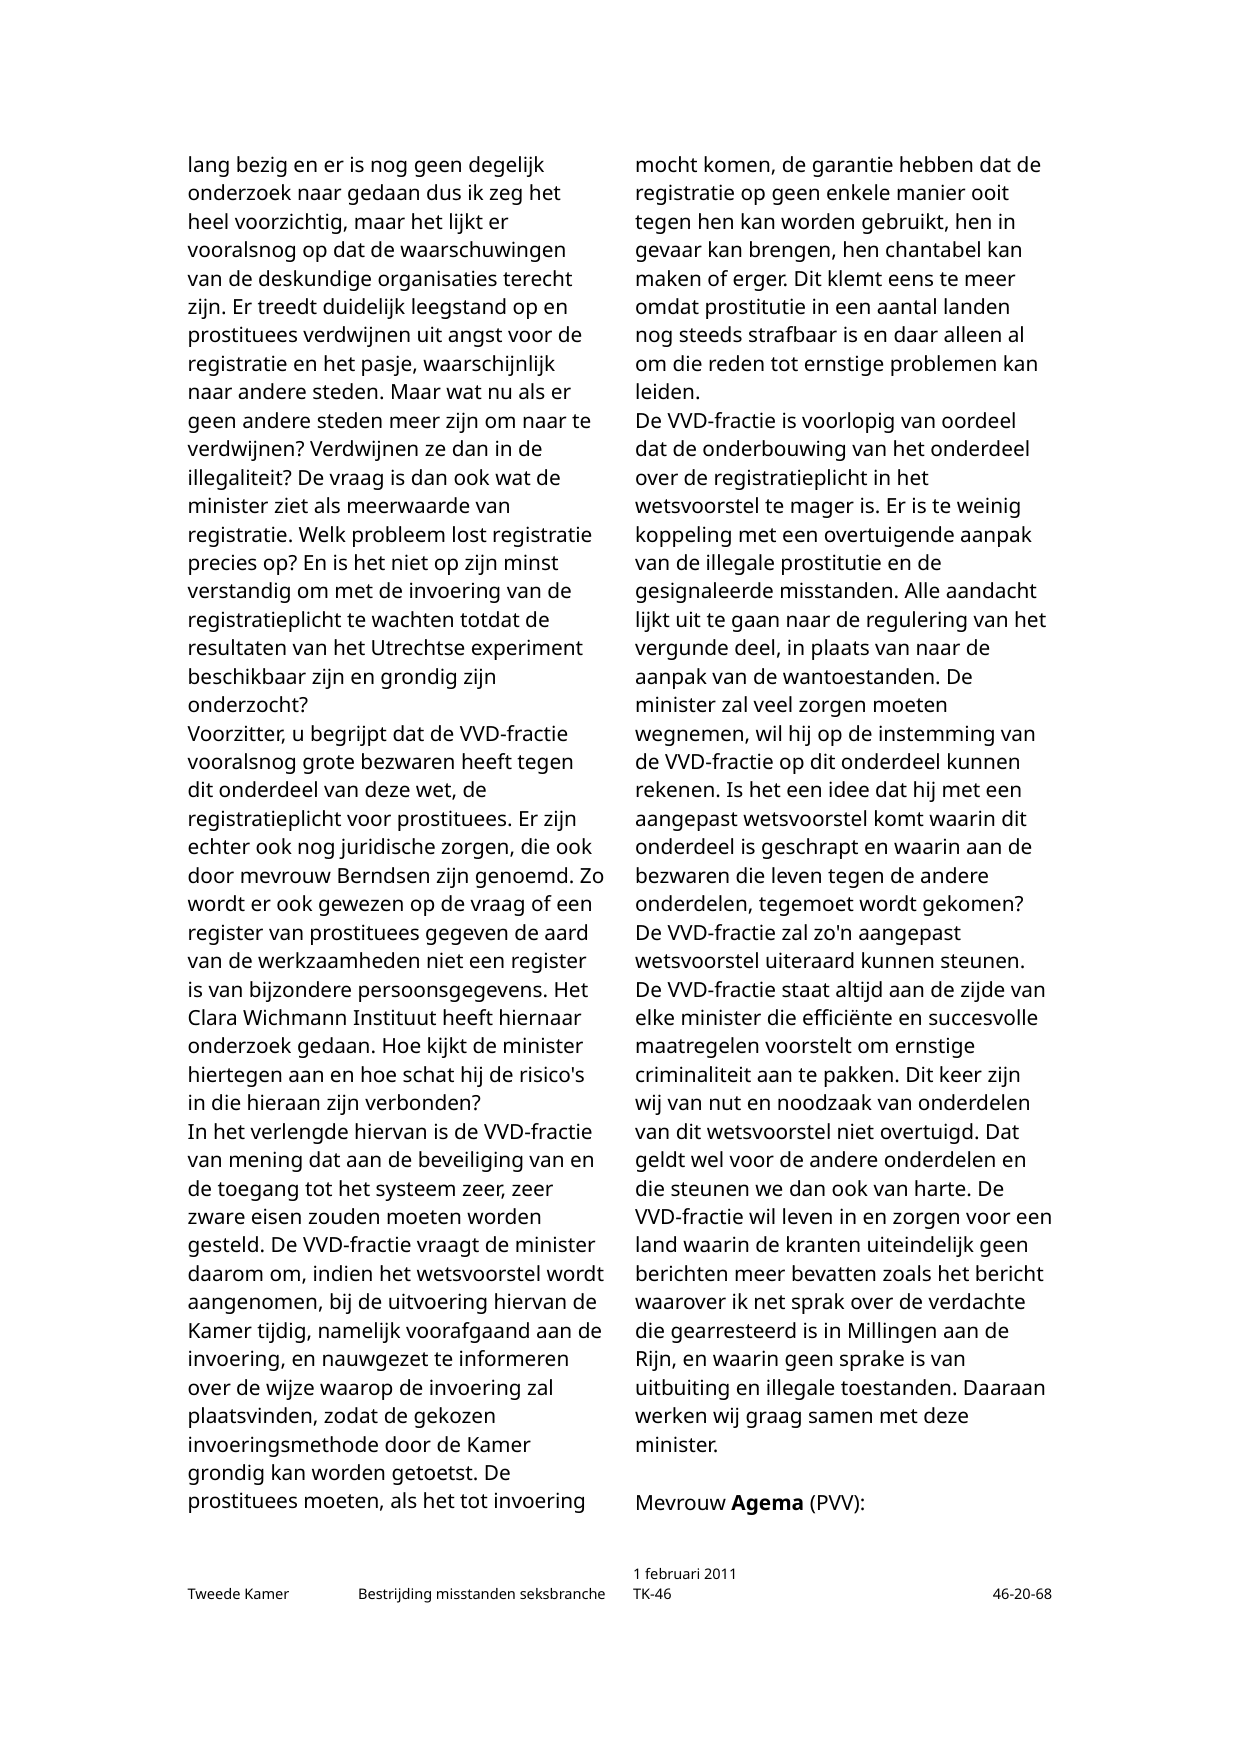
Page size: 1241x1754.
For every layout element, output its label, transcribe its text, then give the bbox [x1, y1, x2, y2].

text De VVD-fractie is voorlopig van oordeel dat de onderbouwing van het onderdeel over de registratieplicht in het wetsvoorstel te mager is. Er is te weinig koppeling met een overtuigende aanpak van de illegale prostitutie en de gesignaleerde misstanden. Alle aandacht lijkt uit te gaan naar de regulering van het vergunde deel, in plaats van naar de aanpak van de wantoestanden. De minister zal veel zorgen moeten wegnemen, wil hij op de instemming van de VVD-fractie op dit onderdeel kunnen rekenen. Is het een idee dat hij met een aangepast wetsvoorstel komt waarin dit onderdeel is geschrapt en waarin aan de bezwaren die leven tegen de andere onderdelen, tegemoet wordt gekomen? De VVD-fractie zal zo'n aangepast wetsvoorstel uiteraard kunnen steunen. [635, 406, 1053, 975]
text lang bezig en er is nog geen degelijk onderzoek naar gedaan dus ik zeg het heel voorzichtig, maar het lijkt er vooralsnog op dat de waarschuwingen van de deskundige organisaties terecht zijn. Er treedt duidelijk leegstand op en prostituees verdwijnen uit angst voor de registratie en het pasje, waarschijnlijk naar andere steden. Maar wat nu als er geen andere steden meer zijn om naar te verdwijnen? Verdwijnen ze dan in de illegaliteit? De vraag is dan ook wat de minister ziet als meerwaarde van registratie. Welk probleem lost registratie precies op? En is het niet op zijn minst verstandig om met de invoering van de registratieplicht te wachten totdat de resultaten van het Utrechtse experiment beschikbaar zijn en grondig zijn onderzocht? [187, 150, 605, 719]
text mocht komen, de garantie hebben dat de registratie op geen enkele manier ooit tegen hen kan worden gebruikt, hen in gevaar kan brengen, hen chantabel kan maken of erger. Dit klemt eens te meer omdat prostitutie in een aantal landen nog steeds strafbaar is en daar alleen al om die reden tot ernstige problemen kan leiden. [635, 150, 1053, 406]
text Mevrouw Agema (PVV): [635, 1488, 1053, 1517]
text De VVD-fractie staat altijd aan de zijde van elke minister die efficiënte en succesvolle maatregelen voorstelt om ernstige criminaliteit aan te pakken. Dit keer zijn wij van nut en noodzaak van onderdelen van dit wetsvoorstel niet overtuigd. Dat geldt wel voor de andere onderdelen en die steunen we dan ook van harte. De VVD-fractie wil leven in en zorgen voor een land waarin de kranten uiteindelijk geen berichten meer bevatten zoals het bericht waarover ik net sprak over de verdachte die gearresteerd is in Millingen aan de Rijn, en waarin geen sprake is van uitbuiting en illegale toestanden. Daaraan werken wij graag samen met deze minister. [635, 975, 1053, 1458]
text In het verlengde hiervan is de VVD-fractie van mening dat aan de beveiliging van en de toegang tot het systeem zeer, zeer zware eisen zouden moeten worden gesteld. De VVD-fractie vraagt de minister daarom om, indien het wetsvoorstel wordt aangenomen, bij de uitvoering hiervan de Kamer tijdig, namelijk voorafgaand aan de invoering, en nauwgezet te informeren over de wijze waarop de invoering zal plaatsvinden, zodat de gekozen invoeringsmethode door de Kamer grondig kan worden getoetst. De prostituees moeten, als het tot invoering [187, 1117, 605, 1515]
text Voorzitter, u begrijpt dat de VVD-fractie vooralsnog grote bezwaren heeft tegen dit onderdeel van deze wet, de registratieplicht voor prostituees. Er zijn echter ook nog juridische zorgen, die ook door mevrouw Berndsen zijn genoemd. Zo wordt er ook gewezen op de vraag of een register van prostituees gegeven de aard van de werkzaamheden niet een register is van bijzondere persoonsgegevens. Het Clara Wichmann Instituut heeft hiernaar onderzoek gedaan. Hoe kijkt de minister hiertegen aan en hoe schat hij de risico's in die hieraan zijn verbonden? [187, 719, 605, 1117]
